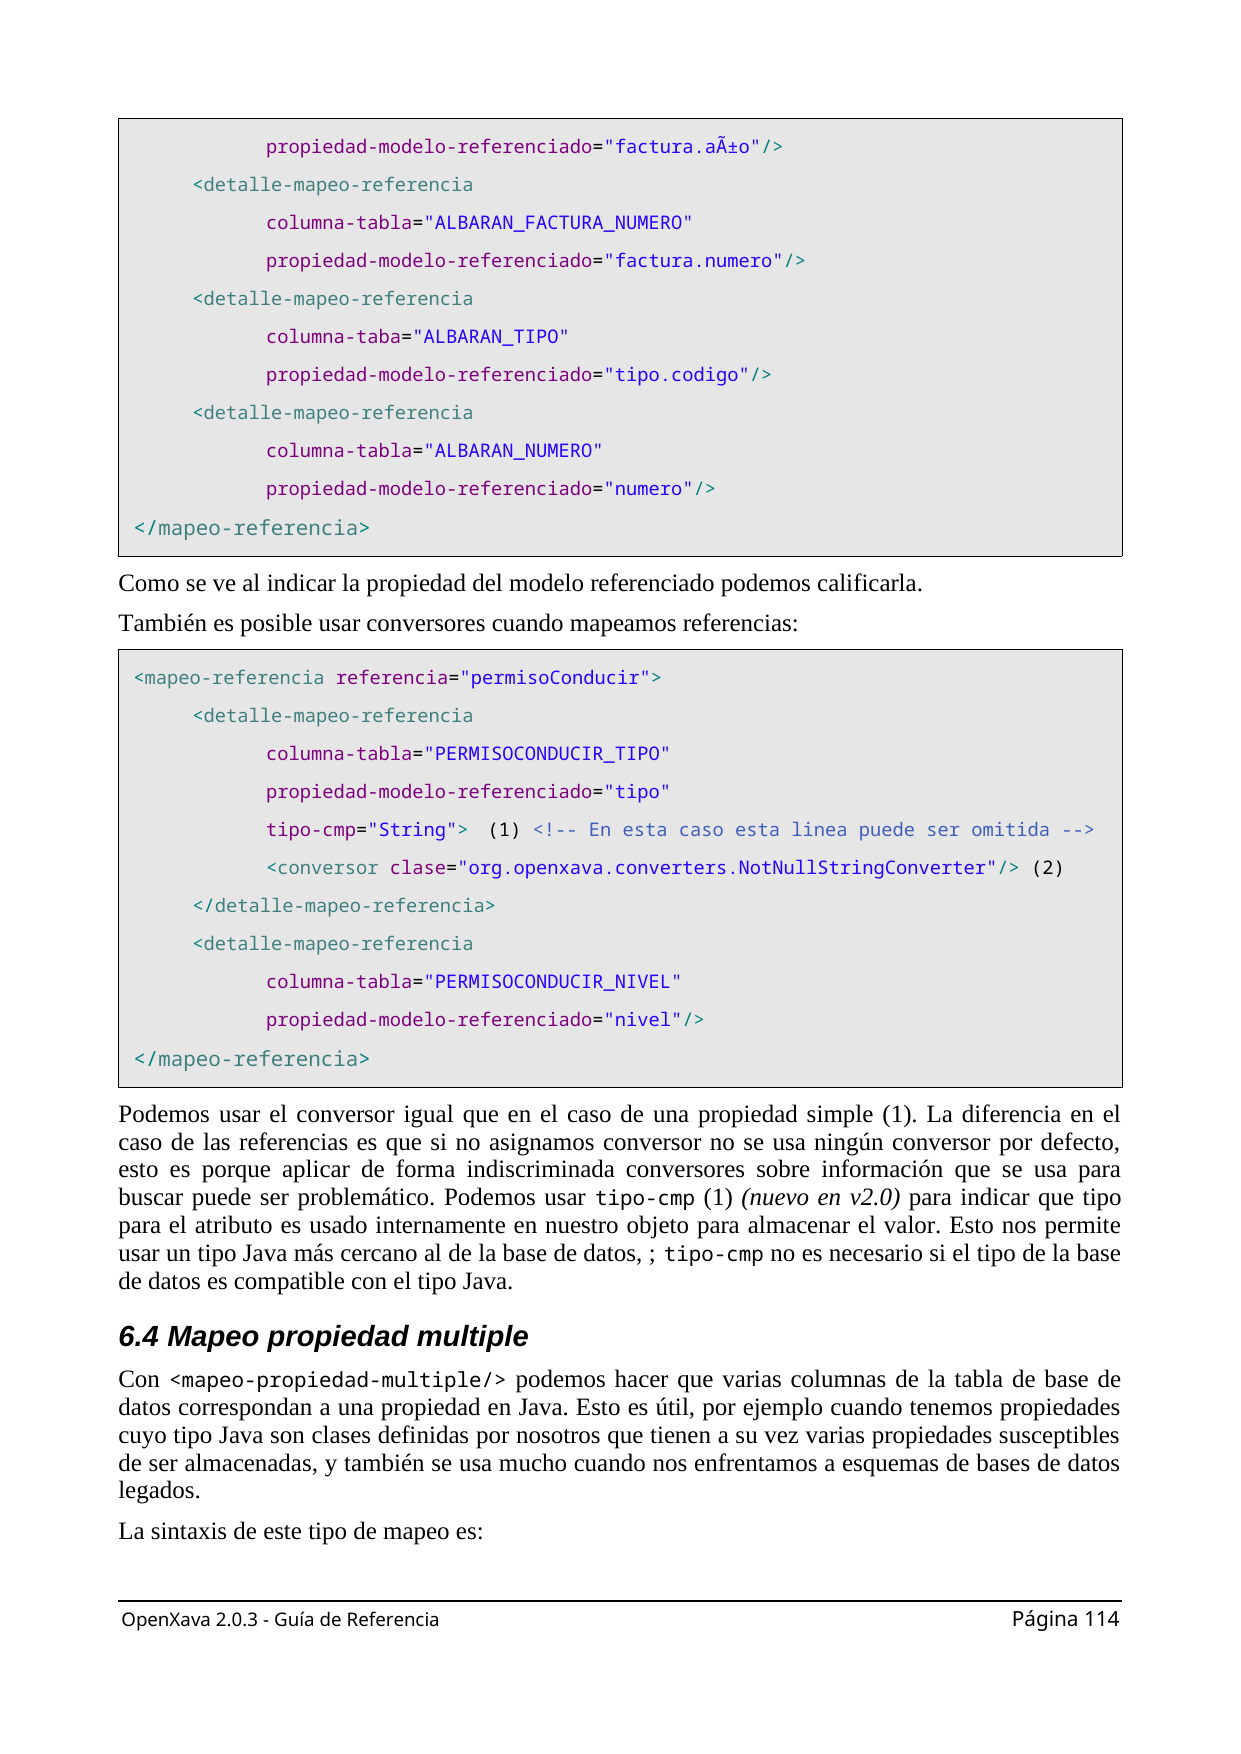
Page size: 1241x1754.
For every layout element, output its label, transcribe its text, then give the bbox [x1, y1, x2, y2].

text propiedad-modelo-referenciado="numero"/> [119, 460, 1122, 498]
text columna-tabla="ALBARAN_NUMERO" [119, 422, 1122, 460]
subtitle Mapeo propiedad multiple [118, 1320, 1122, 1353]
text </mapeo-referencia> [119, 498, 1122, 556]
text tipo-cmp="String"> (1) <!-- En esta caso esta linea puede ser omitida --> [119, 801, 1122, 839]
text <mapeo-referencia referencia="permisoConducir"> [119, 650, 1122, 687]
text propiedad-modelo-referenciado="factura.aÃ±o"/> [119, 119, 1122, 156]
text propiedad-modelo-referenciado="tipo" [119, 763, 1122, 801]
text <detalle-mapeo-referencia [119, 270, 1122, 308]
text columna-taba="ALBARAN_TIPO" [119, 308, 1122, 346]
text columna-tabla="ALBARAN_FACTURA_NUMERO" [119, 194, 1122, 232]
text propiedad-modelo-referenciado="nivel"/> [119, 991, 1122, 1029]
text Podemos usar el conversor igual que en el caso de una propiedad simple (1). La diferencia en el caso de las referencias es que si no asignamos conversor no se usa ningún conversor por defecto, esto es porque aplicar de forma indiscriminada conversores sobre información que se usa para buscar puede ser problemático. Podemos usar tipo-cmp (1) (nuevo en v2.0) para indicar que tipo para el atributo es usado internamente en nuestro objeto para almacenar el valor. Esto nos permite usar un tipo Java más cercano al de la base de datos, ; tipo-cmp no es necesario si el tipo de la base de datos es compatible con el tipo Java. [118, 1100, 1122, 1295]
text propiedad-modelo-referenciado="factura.numero"/> [119, 232, 1122, 270]
text columna-tabla="PERMISOCONDUCIR_NIVEL" [119, 953, 1122, 991]
text La sintaxis de este tipo de mapeo es: [118, 1517, 1122, 1544]
text También es posible usar conversores cuando mapeamos referencias: [118, 609, 1122, 637]
text </mapeo-referencia> [119, 1029, 1122, 1087]
text <detalle-mapeo-referencia [119, 156, 1122, 194]
text Como se ve al indicar la propiedad del modelo referenciado podemos calificarla. [118, 569, 1122, 597]
text propiedad-modelo-referenciado="tipo.codigo"/> [119, 346, 1122, 384]
text <detalle-mapeo-referencia [119, 687, 1122, 725]
text columna-tabla="PERMISOCONDUCIR_TIPO" [119, 725, 1122, 763]
text <detalle-mapeo-referencia [119, 915, 1122, 953]
text Con <mapeo-propiedad-multiple/> podemos hacer que varias columnas de la tabla de base de datos correspondan a una propiedad en Java. Esto es útil, por ejemplo cuando tenemos propiedades cuyo tipo Java son clases definidas por nosotros que tienen a su vez varias propiedades susceptibles de ser almacenadas, y también se usa mucho cuando nos enfrentamos a esquemas de bases de datos legados. [118, 1365, 1122, 1504]
text <detalle-mapeo-referencia [119, 384, 1122, 422]
text <conversor clase="org.openxava.converters.NotNullStringConverter"/> (2) [119, 839, 1122, 877]
text </detalle-mapeo-referencia> [119, 877, 1122, 915]
